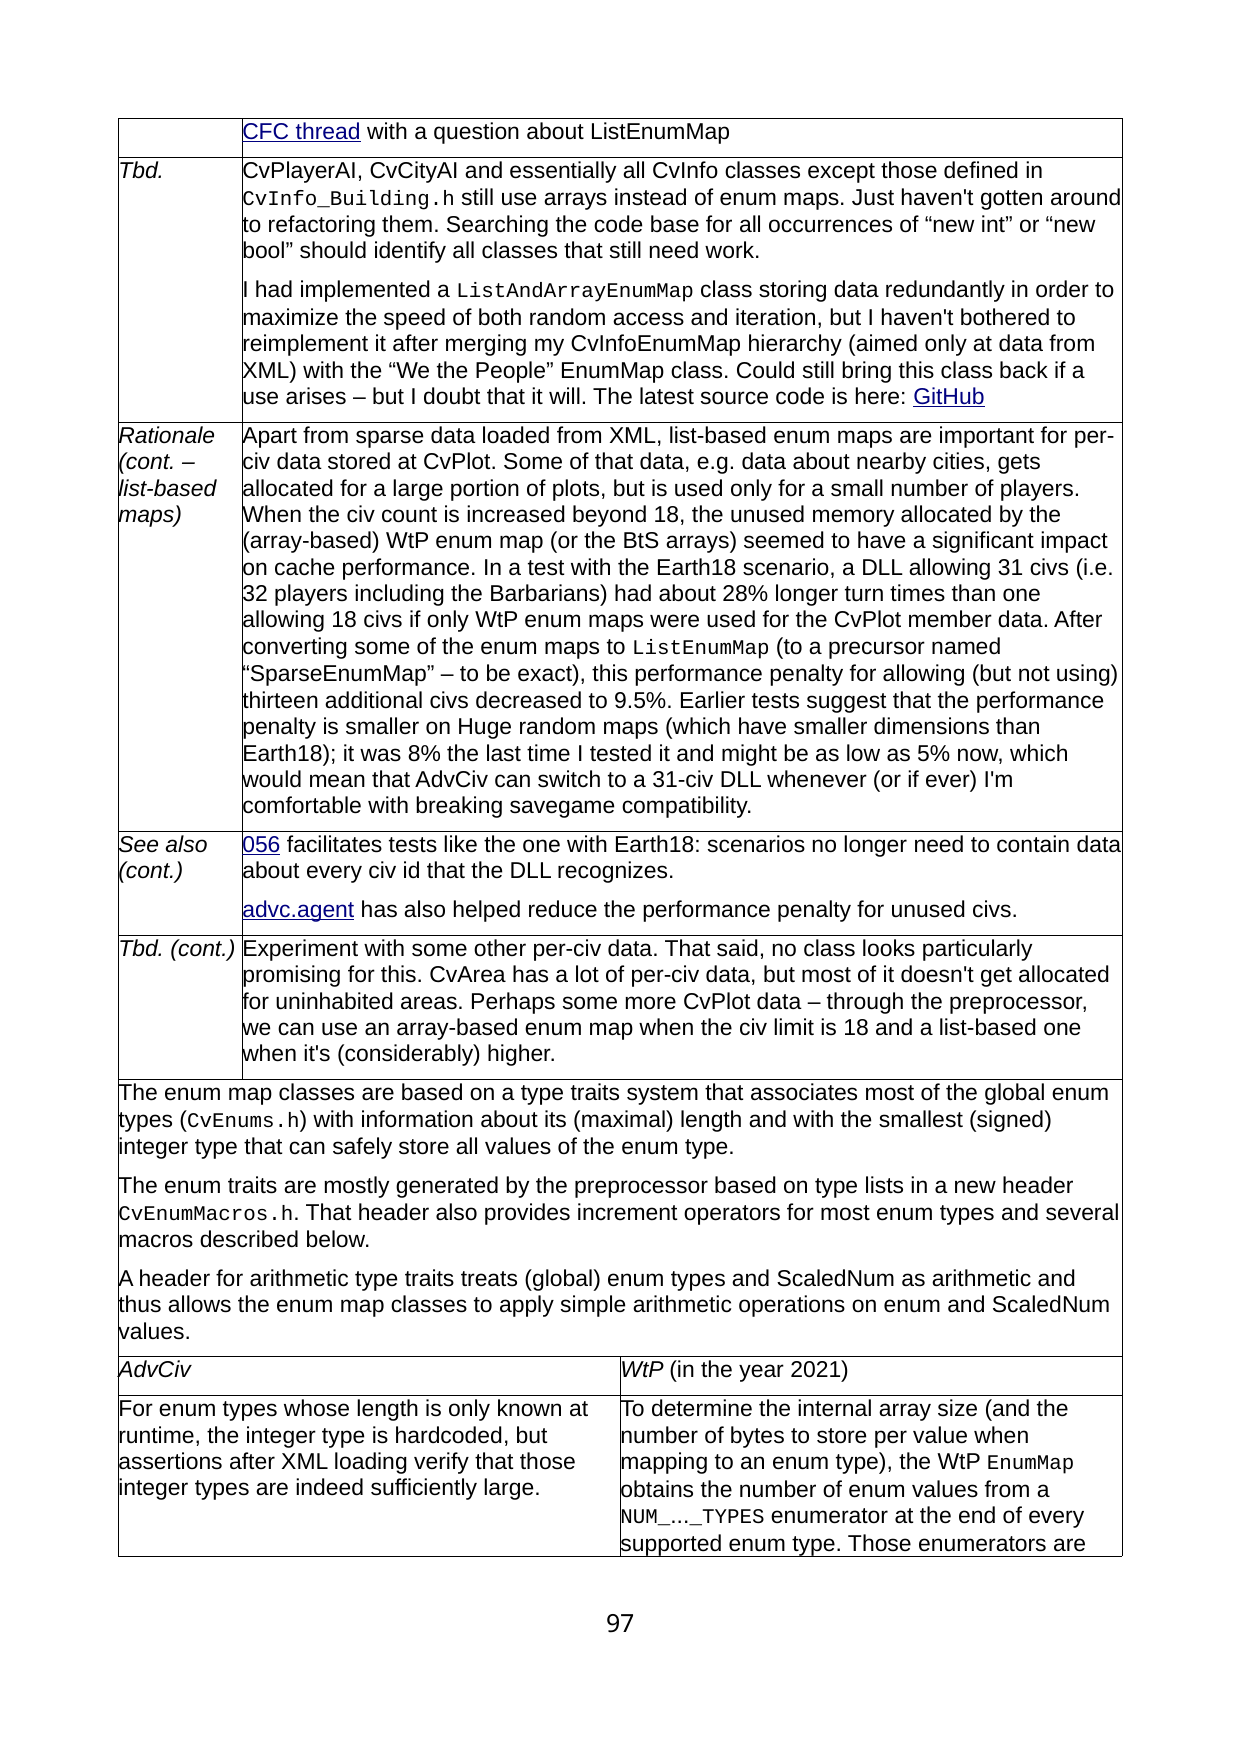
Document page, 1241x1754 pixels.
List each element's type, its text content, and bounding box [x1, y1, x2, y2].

table_cell Tbd. (cont.) [119, 936, 242, 1079]
table_cell Rationale (cont. – list-based maps) [119, 423, 242, 831]
table_cell To determine the internal array size (and the number of bytes to store per value when mapping to an enum type), the WtP EnumMap obtains the number of enum values from a NUM_..._TYPES enumerator at the end of every supported enum type. Those enumerators are [621, 1396, 1122, 1556]
table_cell AdvCiv [119, 1357, 620, 1395]
table_cell Tbd. [119, 158, 242, 422]
table_cell For enum types whose length is only known at runtime, the integer type is hardcoded, but assertions after XML loading verify that those integer types are indeed sufficiently large. [119, 1396, 620, 1556]
table_cell CFC thread with a question about ListEnumMap [243, 119, 1122, 157]
table_cell Experiment with some other per-civ data. That said, no class looks particularly promising for this. CvArea has a lot of per-civ data, but most of it doesn't get allocated for uninhabited areas. Perhaps some more CvPlot data – through the preprocessor, we can use an array-based enum map when the civ limit is 18 and a list-based one when it's (considerably) higher. [243, 936, 1122, 1079]
table_cell 056 facilitates tests like the one with Earth18: scenarios no longer need to contain data about every civ id that the DLL recognizes. advc.agent has also helped reduce the performance penalty for unused civs. [243, 832, 1122, 935]
table_cell Apart from sparse data loaded from XML, list-based enum maps are important for per-civ data stored at CvPlot. Some of that data, e.g. data about nearby cities, gets allocated for a large portion of plots, but is used only for a small number of players. When the civ count is increased beyond 18, the unused memory allocated by the (array-based) WtP enum map (or the BtS arrays) seemed to have a significant impact on cache performance. In a test with the Earth18 scenario, a DLL allowing 31 civs (i.e. 32 players including the Barbarians) had about 28% longer turn times than one allowing 18 civs if only WtP enum maps were used for the CvPlot member data. After converting some of the enum maps to ListEnumMap (to a precursor named “SparseEnumMap” – to be exact), this performance penalty for allowing (but not using) thirteen additional civs decreased to 9.5%. Earlier tests suggest that the performance penalty is smaller on Huge random maps (which have smaller dimensions than Earth18); it was 8% the last time I tested it and might be as low as 5% now, which would mean that AdvCiv can switch to a 31-civ DLL whenever (or if ever) I'm comfortable with breaking savegame compatibility. [243, 423, 1122, 831]
table_cell [119, 119, 242, 157]
table_cell See also (cont.) [119, 832, 242, 935]
table_cell CvPlayerAI, CvCityAI and essentially all CvInfo classes except those defined in CvInfo_Building.h still use arrays instead of enum maps. Just haven't gotten around to refactoring them. Searching the code base for all occurrences of “new int” or “new bool” should identify all classes that still need work. I had implemented a ListAndArrayEnumMap class storing data redundantly in order to maximize the speed of both random access and iteration, but I haven't bothered to reimplement it after merging my CvInfoEnumMap hierarchy (aimed only at data from XML) with the “We the People” EnumMap class. Could still bring this class back if a use arises – but I doubt that it will. The latest source code is here: GitHub [243, 158, 1122, 422]
table_cell WtP (in the year 2021) [621, 1357, 1122, 1395]
table_cell The enum map classes are based on a type traits system that associates most of the global enum types (CvEnums.h) with information about its (maximal) length and with the smallest (signed) integer type that can safely store all values of the enum type. The enum traits are mostly generated by the preprocessor based on type lists in a new header CvEnumMacros.h. That header also provides increment operators for most enum types and several macros described below. A header for arithmetic type traits treats (global) enum types and ScaledNum as arithmetic and thus allows the enum map classes to apply simple arithmetic operations on enum and ScaledNum values. [119, 1080, 1122, 1356]
